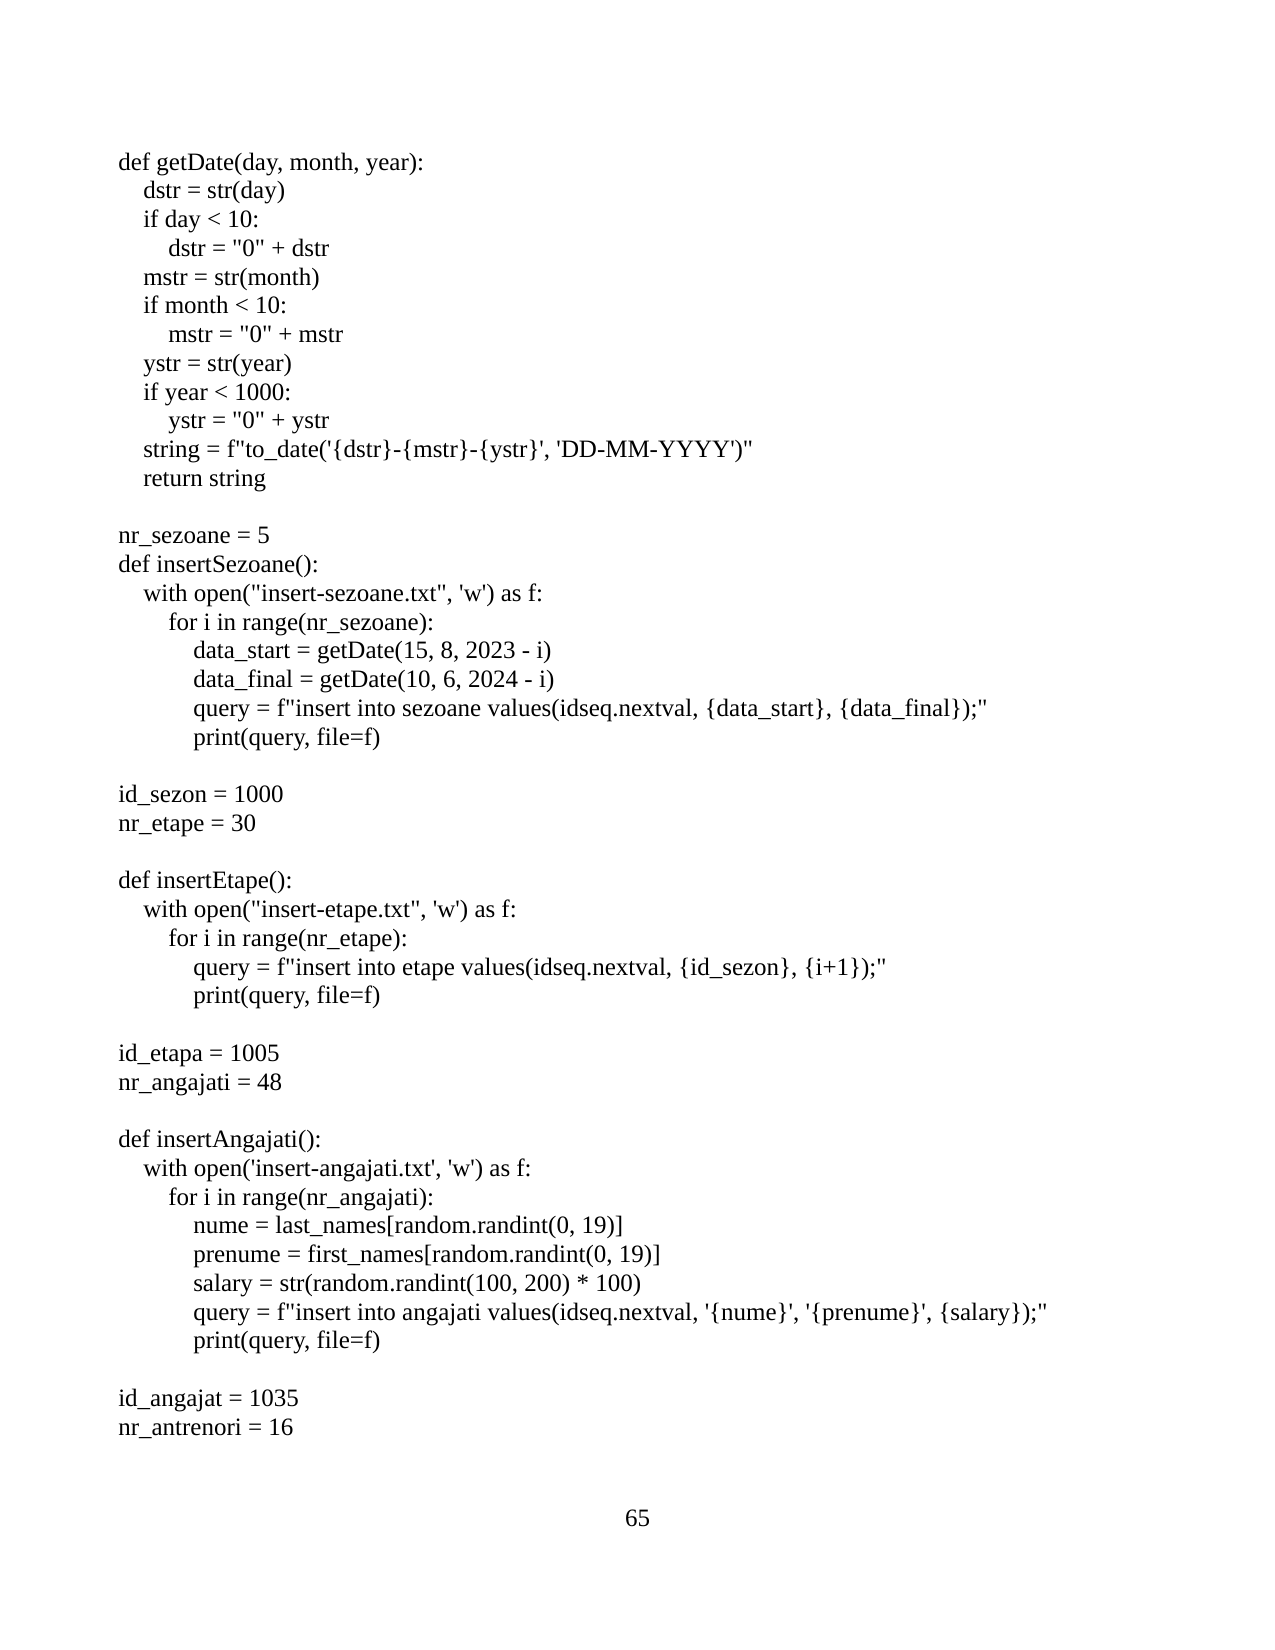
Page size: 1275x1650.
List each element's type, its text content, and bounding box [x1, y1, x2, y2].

text nume = last_names[random.randint(0, 19)] [118, 1211, 1157, 1239]
text print(query, file=f) [118, 981, 1157, 1009]
text nr_antrenori = 16 [118, 1412, 1157, 1441]
text ystr = str(year) [118, 348, 1157, 377]
text def insertAngajati(): [118, 1124, 1157, 1153]
text query = f"insert into etape values(idseq.nextval, {id_sezon}, {i+1});" [118, 952, 1157, 981]
text with open('insert-angajati.txt', 'w') as f: [118, 1153, 1157, 1182]
text if day < 10: [118, 204, 1157, 233]
text print(query, file=f) [118, 1326, 1157, 1354]
text string = f"to_date('{dstr}-{mstr}-{ystr}', 'DD-MM-YYYY')" [118, 434, 1157, 463]
text dstr = "0" + dstr [118, 233, 1157, 262]
text data_start = getDate(15, 8, 2023 - i) [118, 636, 1157, 664]
text nr_etape = 30 [118, 808, 1157, 837]
text mstr = "0" + mstr [118, 319, 1157, 348]
text for i in range(nr_angajati): [118, 1182, 1157, 1211]
text def insertEtape(): [118, 866, 1157, 894]
text id_sezon = 1000 [118, 779, 1157, 808]
text query = f"insert into angajati values(idseq.nextval, '{nume}', '{prenume}', {salary});" [118, 1297, 1157, 1326]
text data_final = getDate(10, 6, 2024 - i) [118, 664, 1157, 693]
text print(query, file=f) [118, 722, 1157, 751]
text query = f"insert into sezoane values(idseq.nextval, {data_start}, {data_final});" [118, 693, 1157, 722]
text with open("insert-sezoane.txt", 'w') as f: [118, 578, 1157, 607]
text salary = str(random.randint(100, 200) * 100) [118, 1268, 1157, 1297]
text prenume = first_names[random.randint(0, 19)] [118, 1239, 1157, 1268]
text nr_sezoane = 5 [118, 521, 1157, 549]
text for i in range(nr_sezoane): [118, 607, 1157, 636]
text nr_angajati = 48 [118, 1067, 1157, 1096]
text id_etapa = 1005 [118, 1038, 1157, 1067]
text def insertSezoane(): [118, 549, 1157, 578]
text with open("insert-etape.txt", 'w') as f: [118, 894, 1157, 923]
text ystr = "0" + ystr [118, 406, 1157, 434]
text return string [118, 463, 1157, 492]
text def getDate(day, month, year): [118, 147, 1157, 176]
text mstr = str(month) [118, 262, 1157, 291]
text if month < 10: [118, 291, 1157, 319]
text id_angajat = 1035 [118, 1383, 1157, 1412]
text if year < 1000: [118, 377, 1157, 406]
text dstr = str(day) [118, 176, 1157, 204]
text for i in range(nr_etape): [118, 923, 1157, 952]
